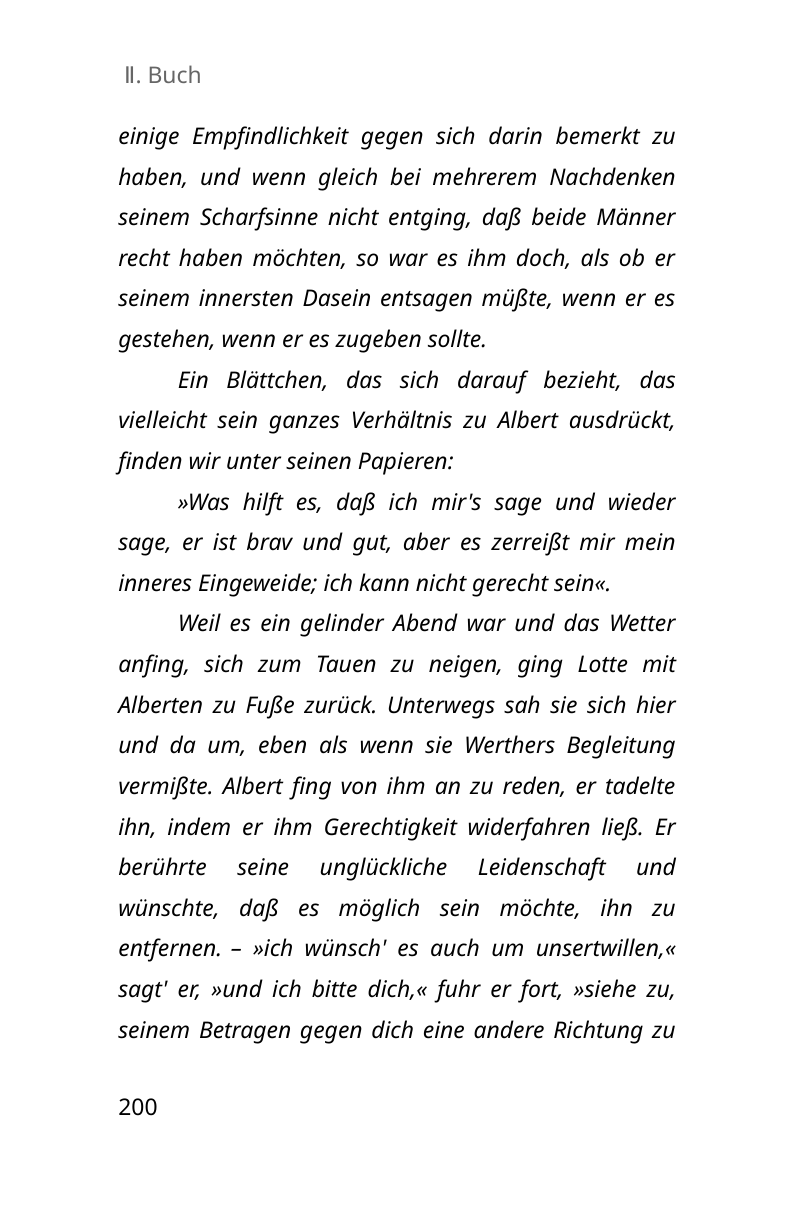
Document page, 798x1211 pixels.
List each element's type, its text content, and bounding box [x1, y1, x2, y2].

text Ein Blättchen, das sich darauf bezieht, das vielleicht sein ganzes Verhältnis zu Albert ausdrückt, finden wir unter seinen Papieren: [118, 363, 679, 476]
text Weil es ein gelinder Abend war und das Wetter anfing, sich zum Tauen zu neigen, ging Lotte mit Alberten zu Fuße zurück. Unterwegs sah sie sich hier und da um, eben als wenn sie Werthers Begleitung vermißte. Albert fing von ihm an zu reden, er tadelte ihn, indem er ihm Gerechtigkeit widerfahren ließ. Er berührte seine unglückliche Leidenschaft und wünschte, daß es möglich sein möchte, ihn zu entfernen. – »ich wünsch' es auch um unsertwillen,« sagt' er, »und ich bitte dich,« fuhr er fort, »siehe zu, seinem Betragen gegen dich eine andere Richtung zu [118, 607, 679, 1045]
text einige Empfindlichkeit gegen sich darin bemerkt zu haben, und wenn gleich bei mehrerem Nachdenken seinem Scharfsinne nicht entging, daß beide Männer recht haben möchten, so war es ihm doch, als ob er seinem innersten Dasein entsagen müßte, wenn er es gestehen, wenn er es zugeben sollte. [118, 120, 679, 354]
text »Was hilft es, daß ich mir's sage und wieder sage, er ist brav und gut, aber es zerreißt mir mein inneres Eingeweide; ich kann nicht gerecht sein«. [118, 485, 679, 598]
